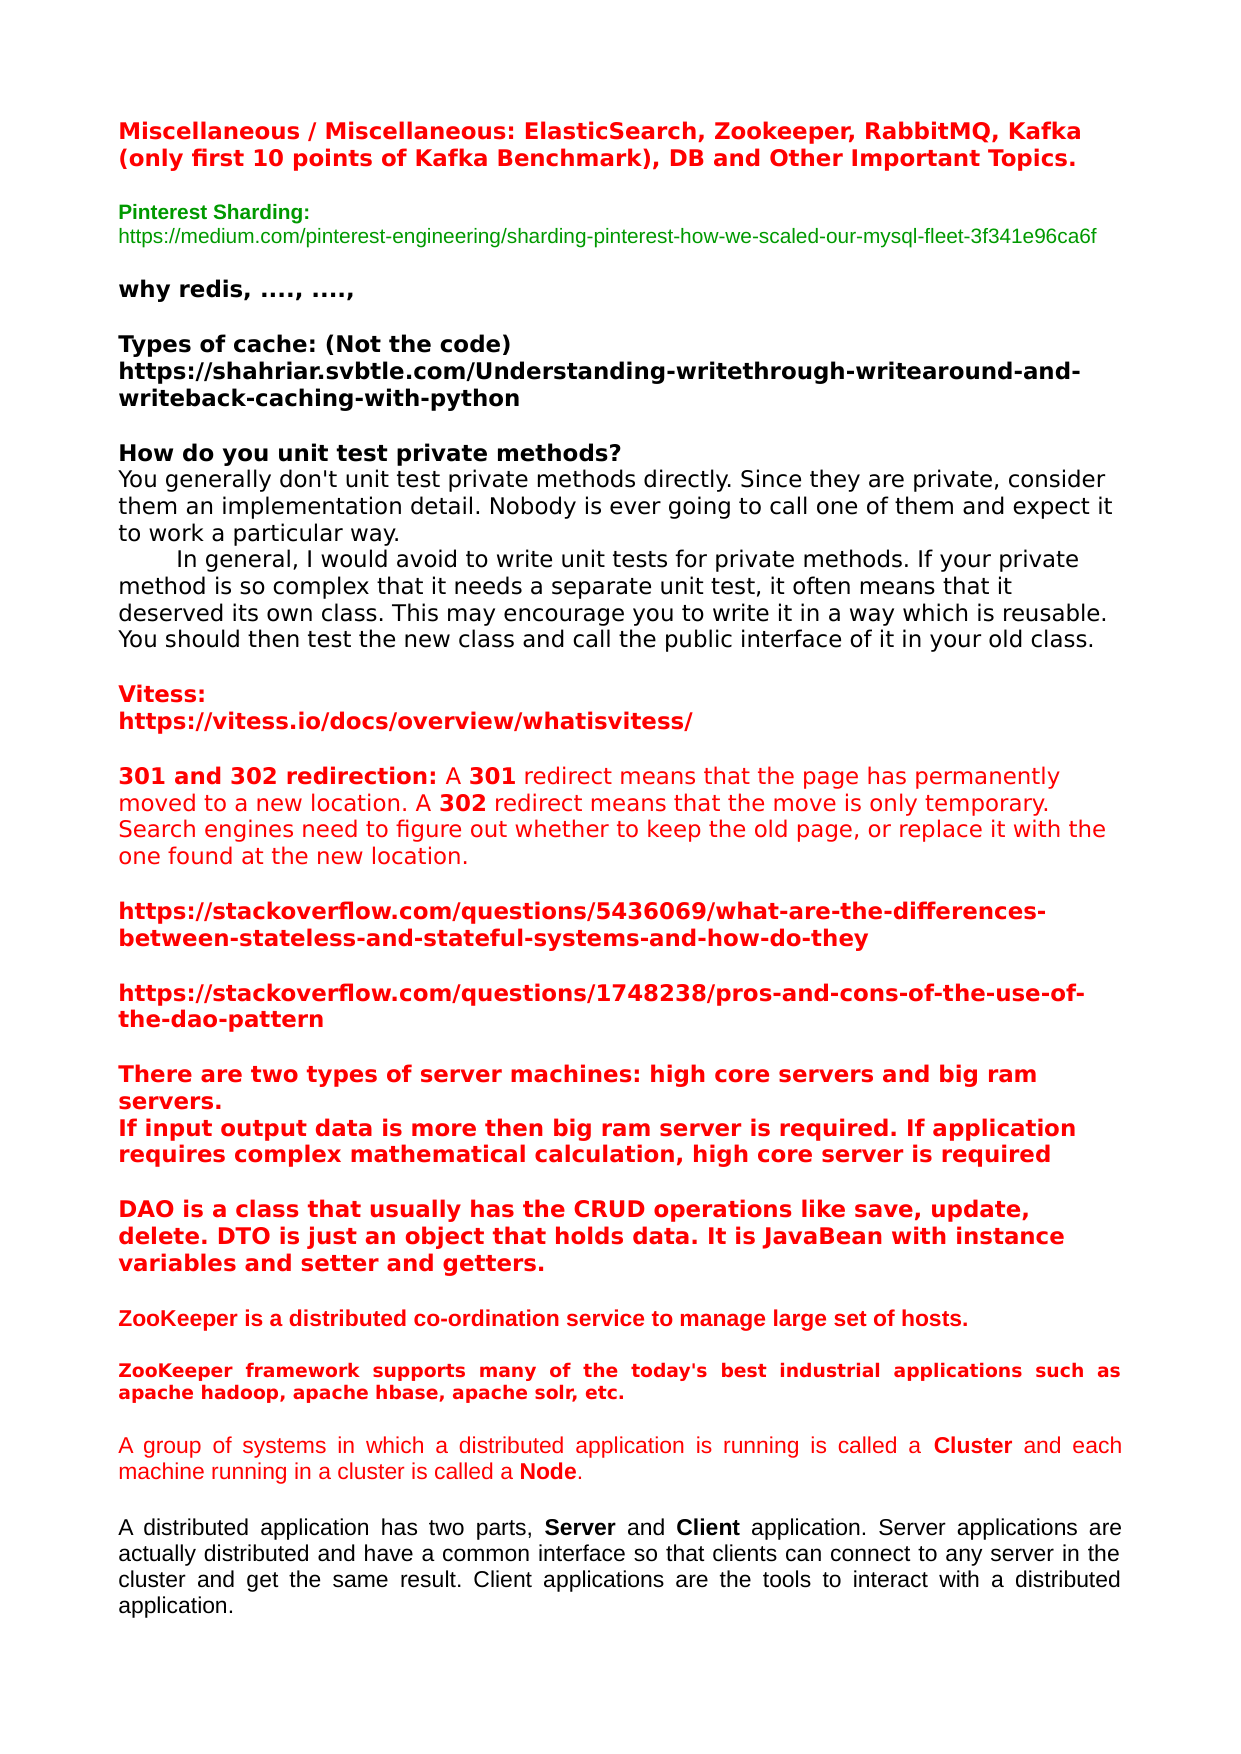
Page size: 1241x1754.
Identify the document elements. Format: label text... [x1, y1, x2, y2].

text In general, I would avoid to write unit tests for private methods. If your private method is so complex that it needs a separate unit test, it often means that it deserved its own class. This may encourage you to write it in a way which is reusable. You should then test the new class and call the public interface of it in your old class. [118, 546, 1122, 653]
text why redis, ...., ...., [118, 276, 1122, 303]
text https://stackoverflow.com/questions/5436069/what-are-the-differences-between-stateless-and-stateful-systems-and-how-do-they [118, 898, 1122, 951]
text DAO is a class that usually has the CRUD operations like save, update, delete. DTO is just an object that holds data. It is JavaBean with instance variables and setter and getters. [118, 1196, 1122, 1276]
text 301 and 302 redirection: A 301 redirect means that the page has permanently moved to a new location. A 302 redirect means that the move is only temporary. Search engines need to figure out whether to keep the old page, or replace it with the one found at the new location. [118, 763, 1122, 870]
text https://vitess.io/docs/overview/whatisvitess/ [118, 708, 1122, 735]
text Pinterest Sharding: [118, 200, 1122, 224]
list A distributed application has two parts, Server and Client application. Server applications are actually distributed and have a common interface so that clients can connect to any server in the cluster and get the same result. Client applications are the tools to interact with a distributed application. [118, 1513, 1122, 1619]
list ZooKeeper is a distributed co-ordination service to manage large set of hosts. [118, 1305, 1122, 1331]
text You generally don't unit test private methods directly. Since they are private, consider them an implementation detail. Nobody is ever going to call one of them and expect it to work a particular way. [118, 466, 1122, 546]
text Miscellaneous / Miscellaneous: ElasticSearch, Zookeeper, RabbitMQ, Kafka (only first 10 points of Kafka Benchmark), DB and Other Important Topics. [118, 118, 1122, 171]
text https://stackoverflow.com/questions/1748238/pros-and-cons-of-the-use-of-the-dao-pattern [118, 980, 1122, 1033]
text https://shahriar.svbtle.com/Understanding-writethrough-writearound-and-writeback-caching-with-python [118, 358, 1122, 411]
text There are two types of server machines: high core servers and big ram servers. [118, 1061, 1122, 1115]
list A group of systems in which a distributed application is running is called a Cluster and each machine running in a cluster is called a Node. [118, 1432, 1122, 1485]
text If input output data is more then big ram server is required. If application requires complex mathematical calculation, high core server is required [118, 1115, 1122, 1168]
text https://medium.com/pinterest-engineering/sharding-pinterest-how-we-scaled-our-mysql-fleet-3f341e96ca6f [118, 224, 1122, 248]
list ZooKeeper framework supports many of the today's best industrial applications such as apache hadoop, apache hbase, apache solr, etc. [118, 1360, 1122, 1404]
text How do you unit test private methods? [118, 440, 1122, 466]
text Types of cache: (Not the code) [118, 331, 1122, 358]
text Vitess: [118, 681, 1122, 708]
